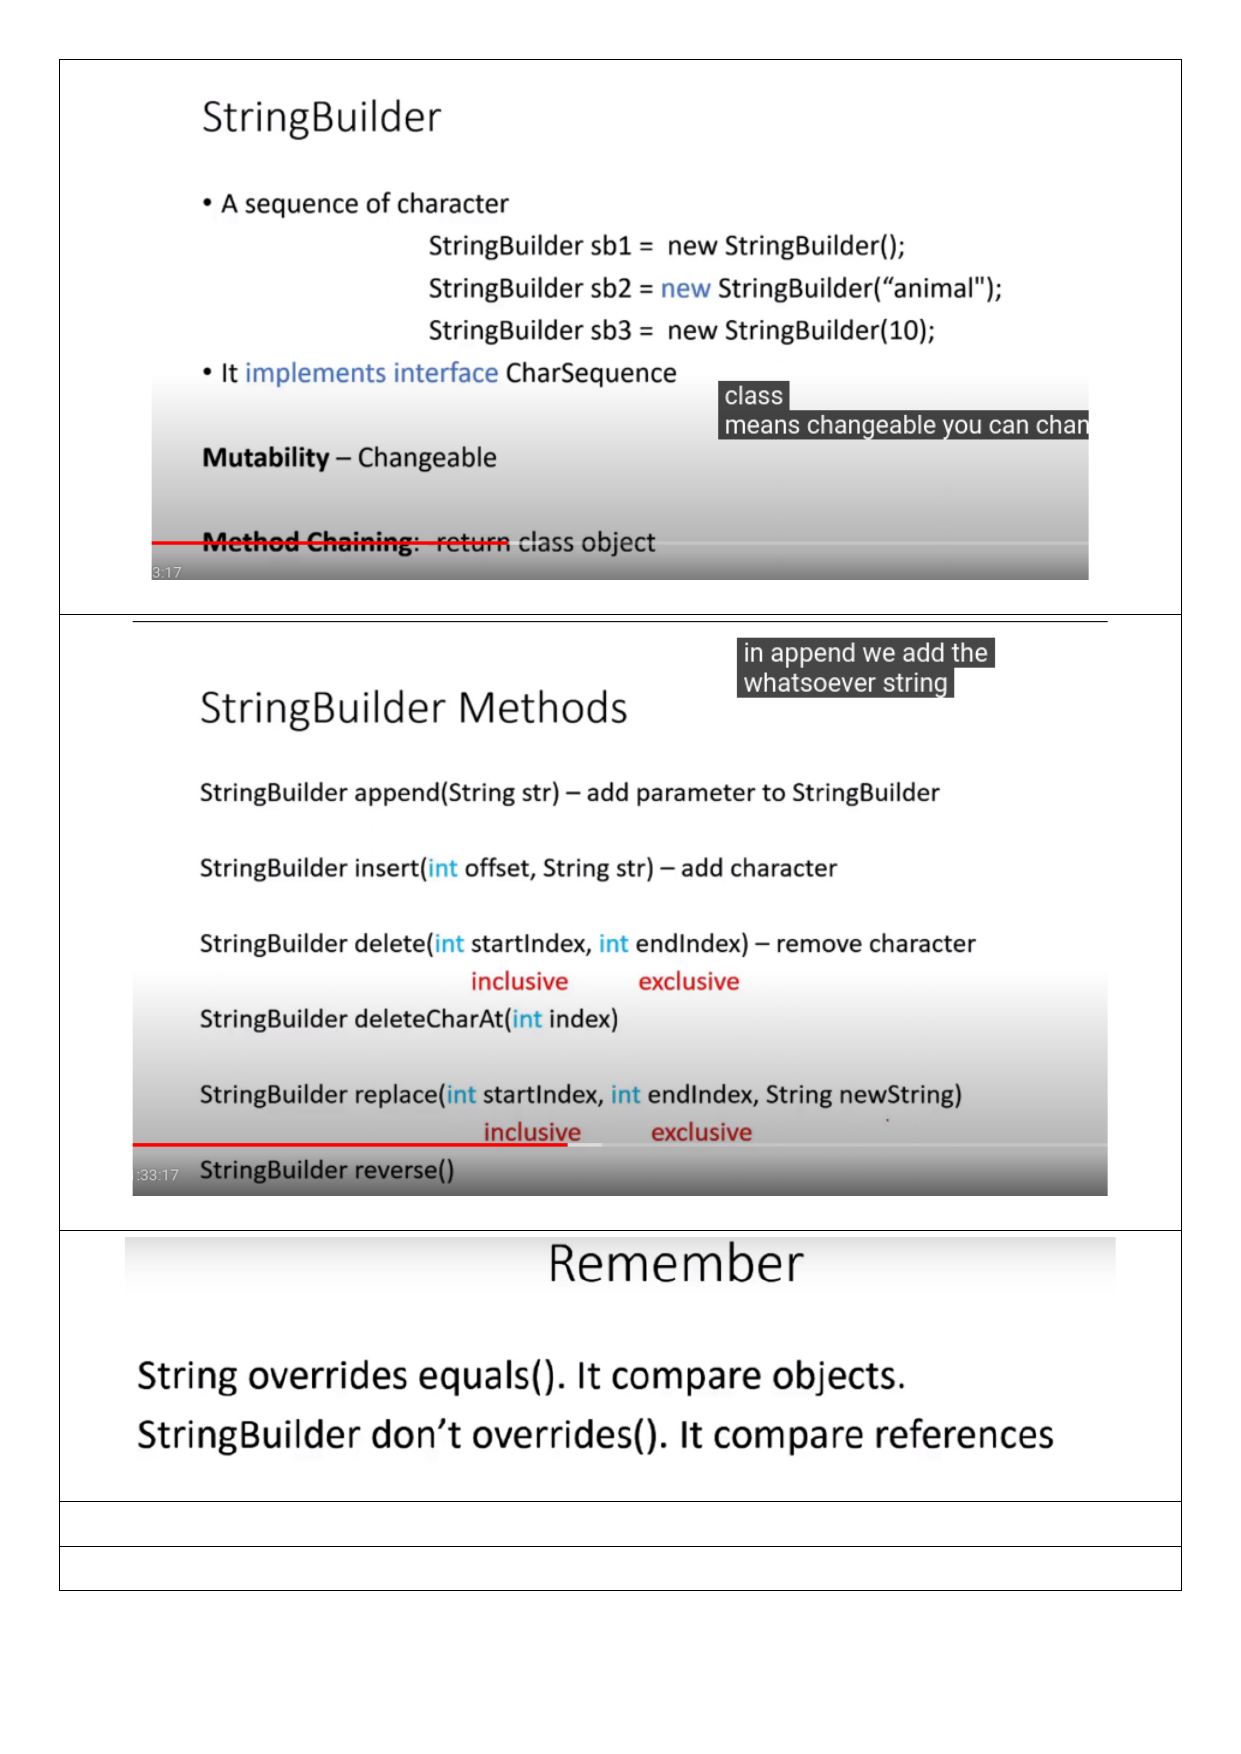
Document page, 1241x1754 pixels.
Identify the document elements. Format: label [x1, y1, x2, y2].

table_cell [60, 1502, 1181, 1546]
picture [151, 65, 1089, 580]
table_cell [60, 60, 1181, 614]
table_cell [60, 1547, 1181, 1590]
picture [132, 621, 1108, 1196]
table_cell [60, 1231, 1181, 1501]
table_cell [60, 615, 1181, 1230]
picture [124, 1237, 1116, 1467]
